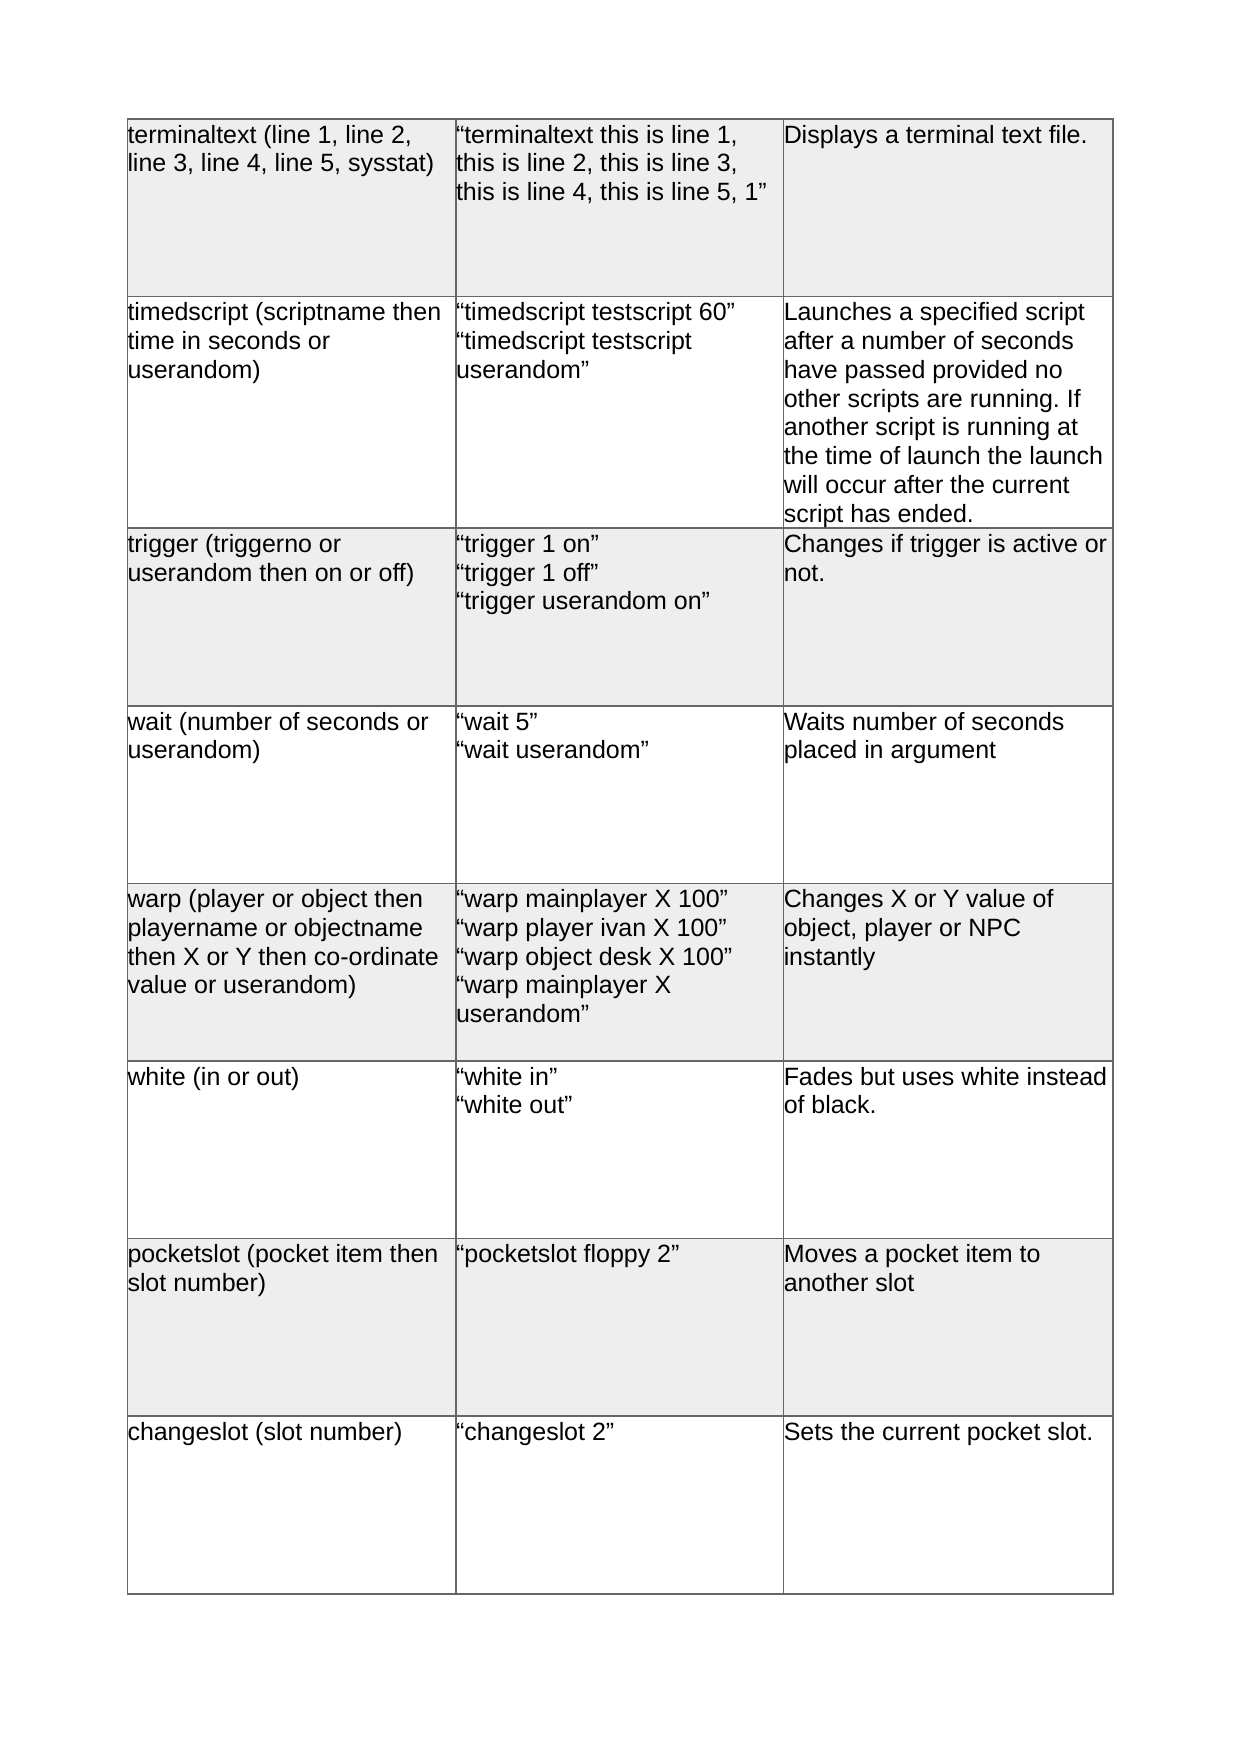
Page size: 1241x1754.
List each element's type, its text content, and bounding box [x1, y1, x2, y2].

table_cell “warp mainplayer X 100” “warp player ivan X 100” “warp object desk X 100” “warp mainplayer X userandom” [457, 884, 783, 1060]
table_cell wait (number of seconds or userandom) [128, 707, 455, 882]
table_cell “changeslot 2” [457, 1417, 783, 1593]
table_cell pocketslot (pocket item then slot number) [128, 1239, 455, 1415]
table_cell warp (player or object then playername or objectname then X or Y then co-ordinate value or userandom) [128, 884, 455, 1060]
table_cell Moves a pocket item to another slot [784, 1239, 1112, 1415]
table_cell Displays a terminal text file. [784, 120, 1112, 296]
table_cell “terminaltext this is line 1, this is line 2, this is line 3, this is line 4, this is line 5, 1” [457, 120, 783, 296]
table_cell trigger (triggerno or userandom then on or off) [128, 529, 455, 705]
table_cell terminaltext (line 1, line 2, line 3, line 4, line 5, sysstat) [128, 120, 455, 296]
table_cell “wait 5” “wait userandom” [457, 707, 783, 882]
table_cell “white in” “white out” [457, 1062, 783, 1238]
table_cell “timedscript testscript 60” “timedscript testscript userandom” [457, 297, 783, 527]
table_cell Sets the current pocket slot. [784, 1417, 1112, 1593]
table_cell Changes if trigger is active or not. [784, 529, 1112, 705]
table_cell white (in or out) [128, 1062, 455, 1238]
table_cell Waits number of seconds placed in argument [784, 707, 1112, 882]
table_cell Changes X or Y value of object, player or NPC instantly [784, 884, 1112, 1060]
table_cell changeslot (slot number) [128, 1417, 455, 1593]
table_cell timedscript (scriptname then time in seconds or userandom) [128, 297, 455, 527]
table_cell Launches a specified script after a number of seconds have passed provided no other scripts are running. If another script is running at the time of launch the launch will occur after the current script has ended. [784, 297, 1112, 527]
table_cell Fades but uses white instead of black. [784, 1062, 1112, 1238]
table_cell “trigger 1 on” “trigger 1 off” “trigger userandom on” [457, 529, 783, 705]
table_cell “pocketslot floppy 2” [457, 1239, 783, 1415]
